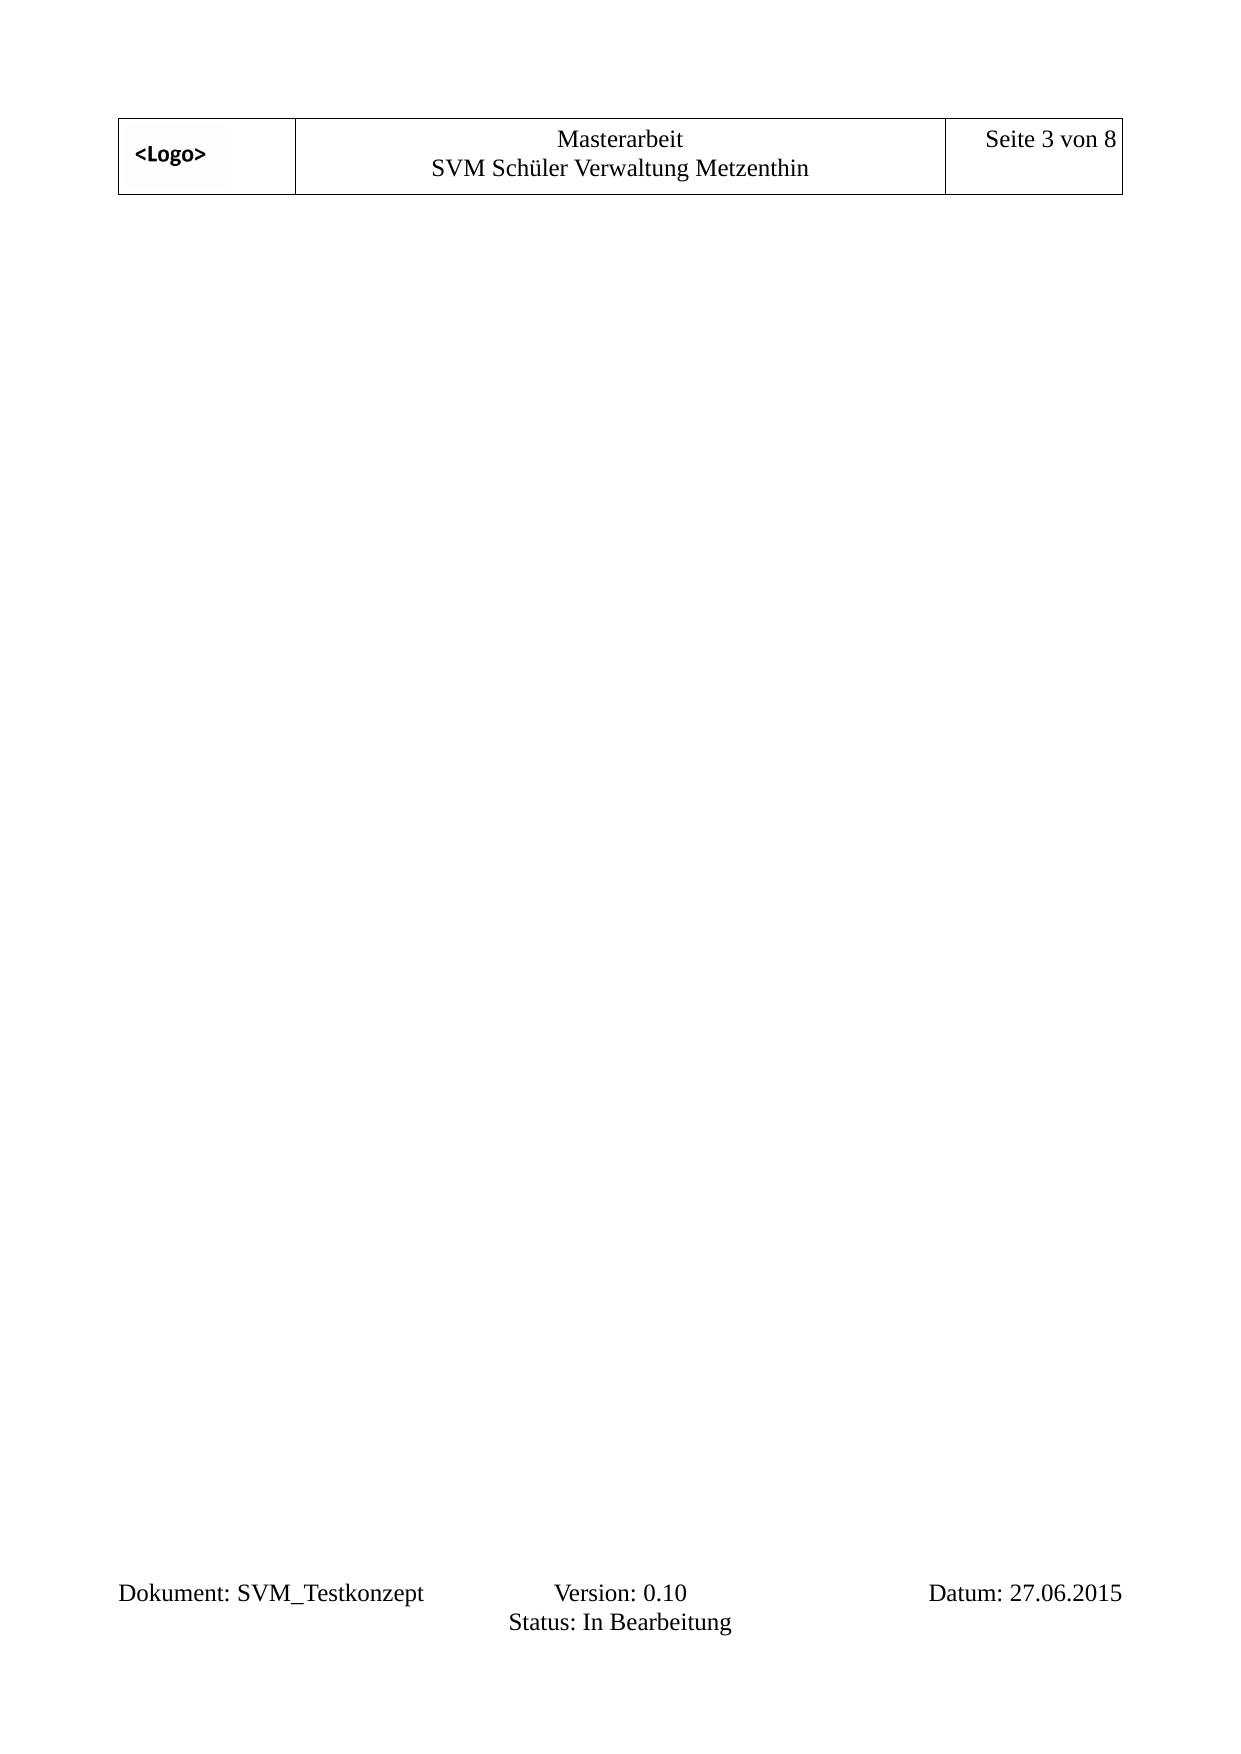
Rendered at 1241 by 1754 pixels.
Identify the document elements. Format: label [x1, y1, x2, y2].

picture [123, 123, 230, 189]
